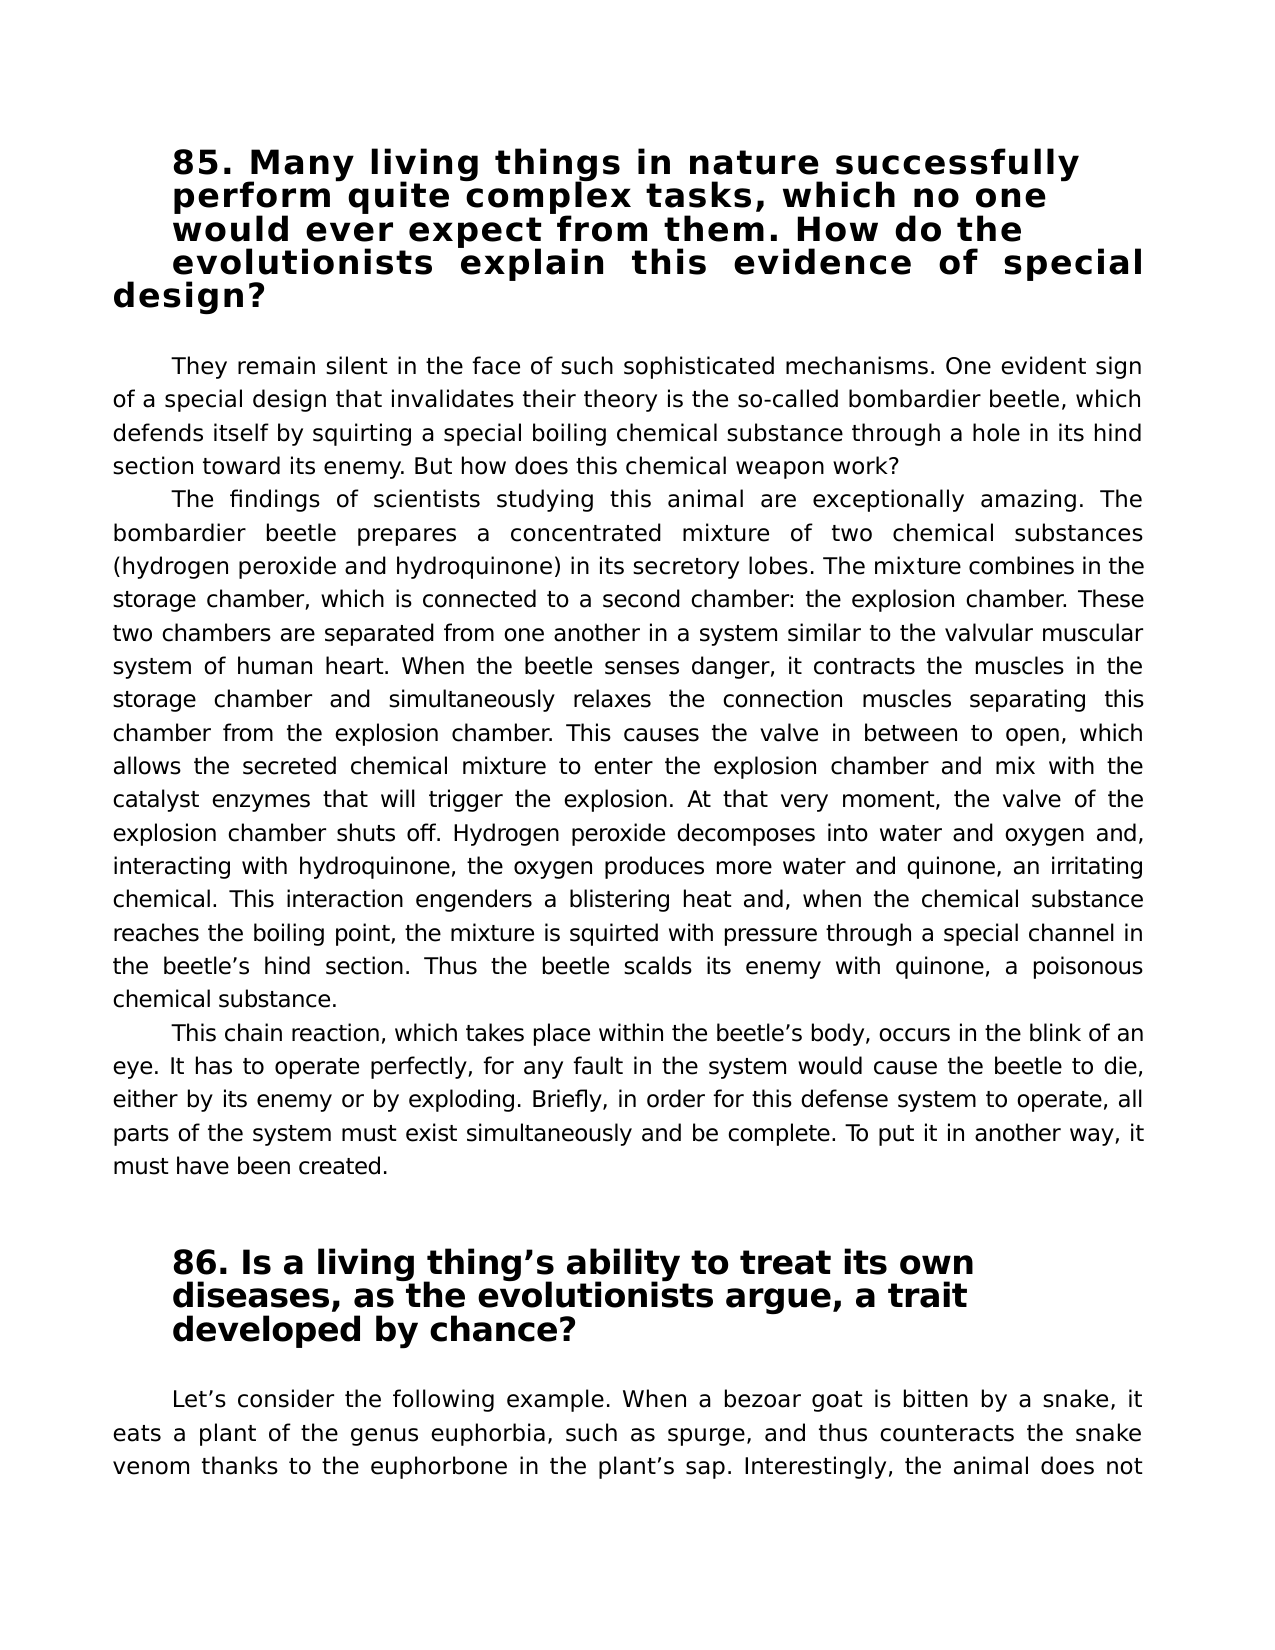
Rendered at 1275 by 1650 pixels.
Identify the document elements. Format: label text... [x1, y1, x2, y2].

text They remain silent in the face of such sophisticated mechanisms. One evident sign of a special design that invalidates their theory is the so-called bombardier beetle, which defends itself by squirting a special boiling chemical substance through a hole in its hind section toward its enemy. But how does this chemical weapon work? [112, 348, 1145, 481]
text Let’s consider the following example. When a bezoar goat is bitten by a snake, it eats a plant of the genus euphorbia, such as spurge, and thus counteracts the snake venom thanks to the euphorbone in the plant’s sap. Interestingly, the animal does not [112, 1381, 1145, 1481]
text 85. Many living things in nature successfully [112, 148, 1145, 181]
text perform quite complex tasks, which no one [112, 181, 1145, 214]
text developed by chance? [112, 1314, 1145, 1348]
text evolutionists explain this evidence of special design? [112, 248, 1145, 314]
text diseases, as the evolutionists argue, a trait [112, 1281, 1145, 1314]
text The findings of scientists studying this animal are exceptionally amazing. The bombardier beetle prepares a concentrated mixture of two chemical substances (hydrogen peroxide and hydroquinone) in its secretory lobes. The mixture combines in the storage chamber, which is connected to a second chamber: the explosion chamber. These two chambers are separated from one another in a system similar to the valvular muscular system of human heart. When the beetle senses danger, it contracts the muscles in the storage chamber and simultaneously relaxes the connection muscles separating this chamber from the explosion chamber. This causes the valve in between to open, which allows the secreted chemical mixture to enter the explosion chamber and mix with the catalyst enzymes that will trigger the explosion. At that very moment, the valve of the explosion chamber shuts off. Hydrogen peroxide decomposes into water and oxygen and, interacting with hydroquinone, the oxygen produces more water and quinone, an irritating chemical. This interaction engenders a blistering heat and, when the chemical substance reaches the boiling point, the mixture is squirted with pressure through a special channel in the beetle’s hind section. Thus the beetle scalds its enemy with quinone, a poisonous chemical substance. [112, 481, 1145, 1014]
text This chain reaction, which takes place within the beetle’s body, occurs in the blink of an eye. It has to operate perfectly, for any fault in the system would cause the beetle to die, either by its enemy or by exploding. Briefly, in order for this defense system to operate, all parts of the system must exist simultaneously and be complete. To put it in another way, it must have been created. [112, 1014, 1145, 1181]
text would ever expect from them. How do the [112, 214, 1145, 248]
text 86. Is a living thing’s ability to treat its own [112, 1248, 1145, 1281]
